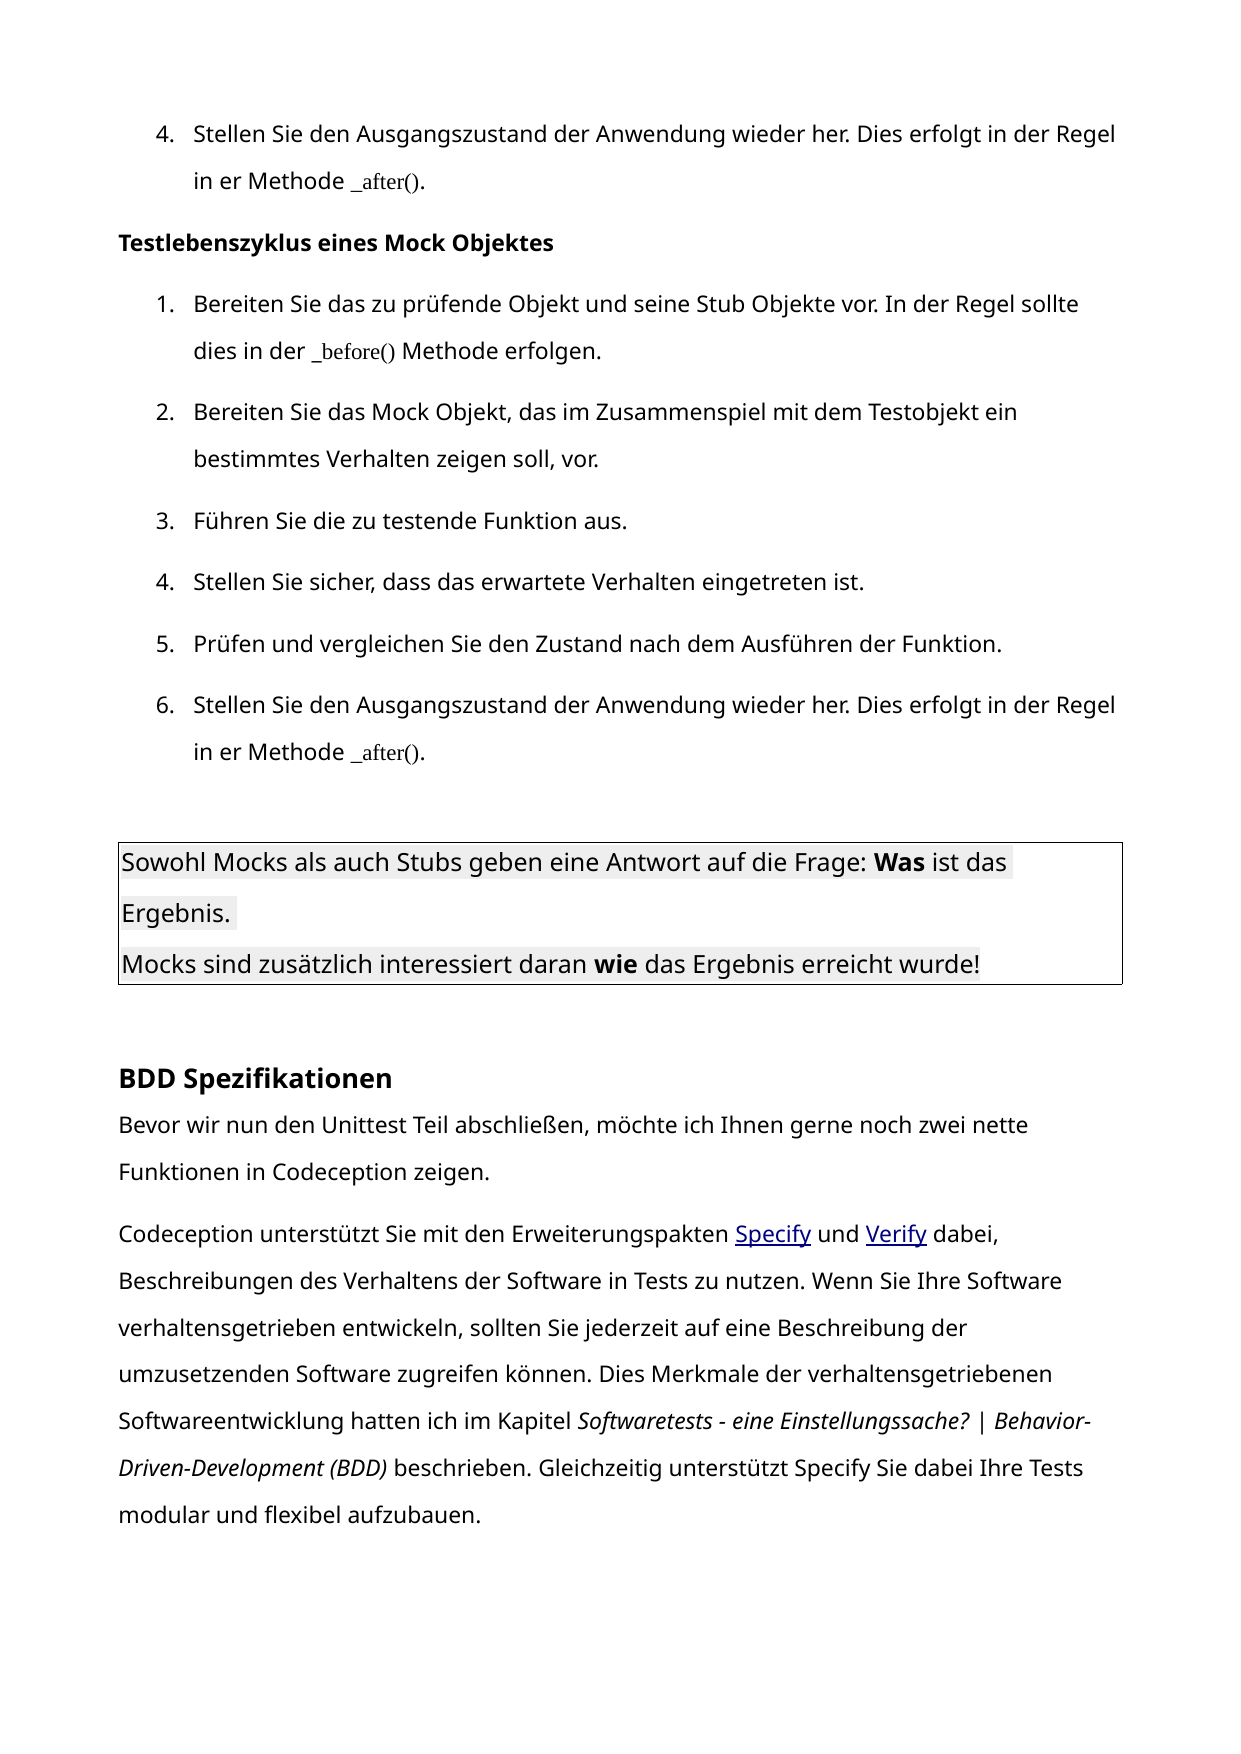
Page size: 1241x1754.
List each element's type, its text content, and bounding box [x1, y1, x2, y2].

list Stellen Sie sicher, dass das erwartete Verhalten eingetreten ist. [156, 566, 1122, 597]
list Prüfen und vergleichen Sie den Zustand nach dem Ausführen der Funktion. [156, 627, 1122, 659]
text Bevor wir nun den Unittest Teil abschließen, möchte ich Ihnen gerne noch zwei nette Funktionen in Codeception zeigen. [118, 1109, 1122, 1187]
text Testlebenszyklus eines Mock Objektes [118, 226, 1122, 258]
subtitle BDD Spezifikationen [118, 1060, 1122, 1097]
text Sowohl Mocks als auch Stubs geben eine Antwort auf die Frage: Was ist das Ergebnis. Mocks sind zusätzlich interessiert daran wie das Ergebnis erreicht wurde! [119, 843, 1122, 984]
list Stellen Sie den Ausgangszustand der Anwendung wieder her. Dies erfolgt in der Regel in er Methode _after(). [156, 689, 1122, 767]
list Bereiten Sie das Mock Objekt, das im Zusammenspiel mit dem Testobjekt ein bestimmtes Verhalten zeigen soll, vor. [156, 396, 1122, 474]
list Bereiten Sie das zu prüfende Objekt und seine Stub Objekte vor. In der Regel sollte dies in der _before() Methode erfolgen. [156, 288, 1122, 366]
text Codeception unterstützt Sie mit den Erweiterungspakten Specify und Verify dabei, Beschreibungen des Verhaltens der Software in Tests zu nutzen. Wenn Sie Ihre Software verhaltensgetrieben entwickeln, sollten Sie jederzeit auf eine Beschreibung der umzusetzenden Software zugreifen können. Dies Merkmale der verhaltensgetriebenen Softwareentwicklung hatten ich im Kapitel Softwaretests - eine Einstellungssache? | Behavior-Driven-Development (BDD) beschrieben. Gleichzeitig unterstützt Specify Sie dabei Ihre Tests modular und flexibel aufzubauen. [118, 1218, 1122, 1530]
list Stellen Sie den Ausgangszustand der Anwendung wieder her. Dies erfolgt in der Regel in er Methode _after(). [156, 118, 1122, 196]
list Führen Sie die zu testende Funktion aus. [156, 504, 1122, 536]
